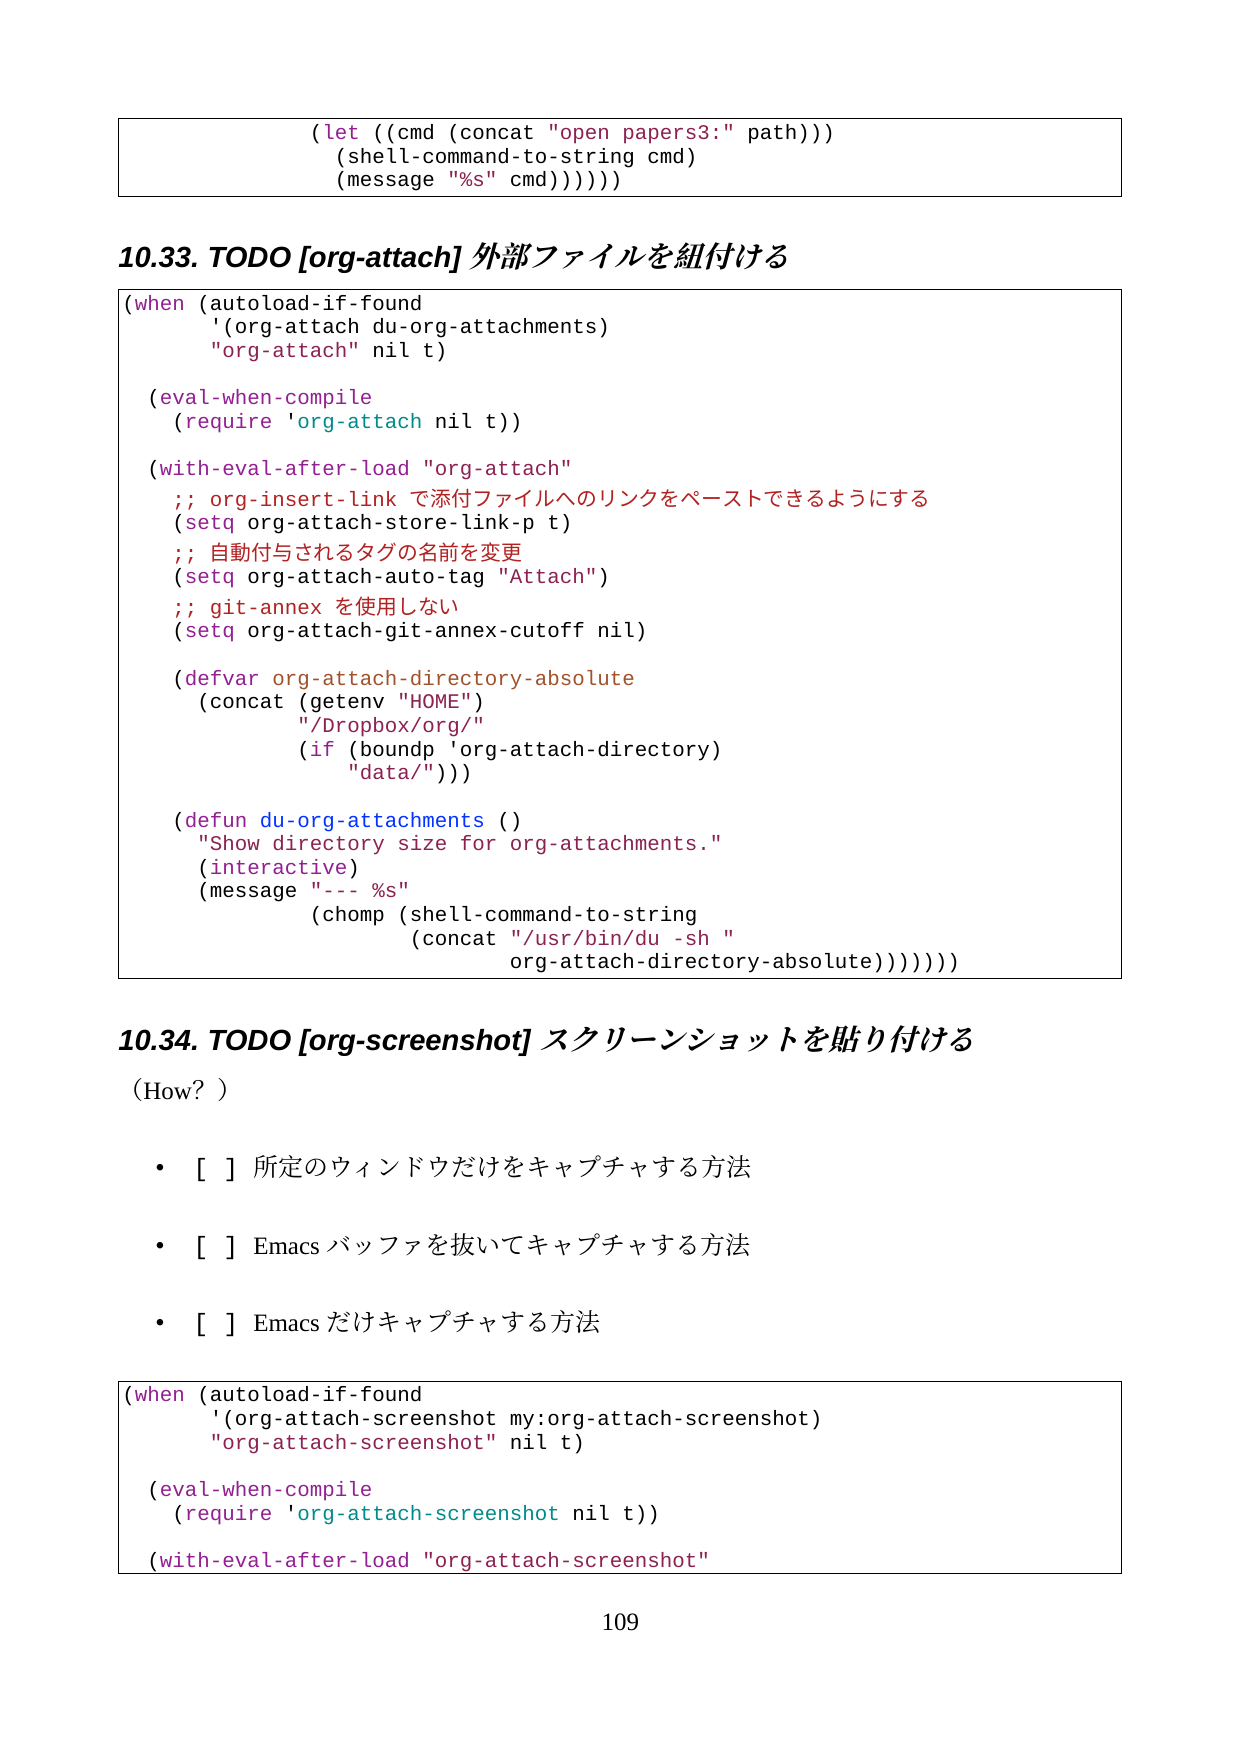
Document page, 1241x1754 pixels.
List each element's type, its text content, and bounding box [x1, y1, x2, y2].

text (with-eval-after-load "org-attach" [119, 454, 1121, 478]
list [ ] Emacs だけキャプチャする方法 [156, 1303, 1122, 1368]
list [ ] 所定のウィンドウだけをキャプチャする方法 [156, 1148, 1122, 1213]
text (eval-when-compile [119, 383, 1121, 407]
text ;; org-insert-link で添付ファイルへのリンクをペーストできるようにする [119, 478, 1121, 508]
text "Show directory size for org-attachments." [119, 829, 1121, 853]
text (setq org-attach-auto-tag "Attach") [119, 562, 1121, 586]
text org-attach-directory-absolute))))))) [119, 947, 1121, 978]
text (message "--- %s" [119, 877, 1121, 900]
text (when (autoload-if-found [119, 290, 1121, 312]
text '(org-attach-screenshot my:org-attach-screenshot) [119, 1404, 1121, 1428]
text (concat (getenv "HOME") [119, 687, 1121, 711]
text "data/"))) [119, 758, 1121, 782]
text "org-attach" nil t) [119, 336, 1121, 360]
text (defun du-org-attachments () [119, 806, 1121, 829]
text (with-eval-after-load "org-attach-screenshot" [119, 1546, 1121, 1573]
text "/Dropbox/org/" [119, 711, 1121, 735]
text （How？） [118, 1071, 1122, 1136]
text (let ((cmd (concat "open papers3:" path))) [119, 119, 1121, 142]
text (when (autoload-if-found [119, 1382, 1121, 1404]
text "org-attach-screenshot" nil t) [119, 1428, 1121, 1451]
text (message "%s" cmd)))))) [119, 165, 1121, 196]
text (setq org-attach-store-link-p t) [119, 508, 1121, 532]
text (chomp (shell-command-to-string [119, 900, 1121, 924]
text ;; git-annex を使用しない [119, 586, 1121, 616]
text (if (boundp 'org-attach-directory) [119, 735, 1121, 758]
text '(org-attach du-org-attachments) [119, 312, 1121, 336]
subtitle TODO [org-screenshot] スクリーンショットを貼り付ける [118, 1016, 1122, 1058]
list [ ] Emacs バッファを抜いてキャプチャする方法 [156, 1226, 1122, 1291]
text (concat "/usr/bin/du -sh " [119, 924, 1121, 947]
subtitle TODO [org-attach] 外部ファイルを紐付ける [118, 234, 1122, 276]
text (defvar org-attach-directory-absolute [119, 664, 1121, 687]
text (eval-when-compile [119, 1475, 1121, 1499]
text (require 'org-attach nil t)) [119, 407, 1121, 431]
text (shell-command-to-string cmd) [119, 142, 1121, 165]
text (interactive) [119, 853, 1121, 877]
text (setq org-attach-git-annex-cutoff nil) [119, 616, 1121, 640]
text ;; 自動付与されるタグの名前を変更 [119, 532, 1121, 562]
text (require 'org-attach-screenshot nil t)) [119, 1499, 1121, 1522]
